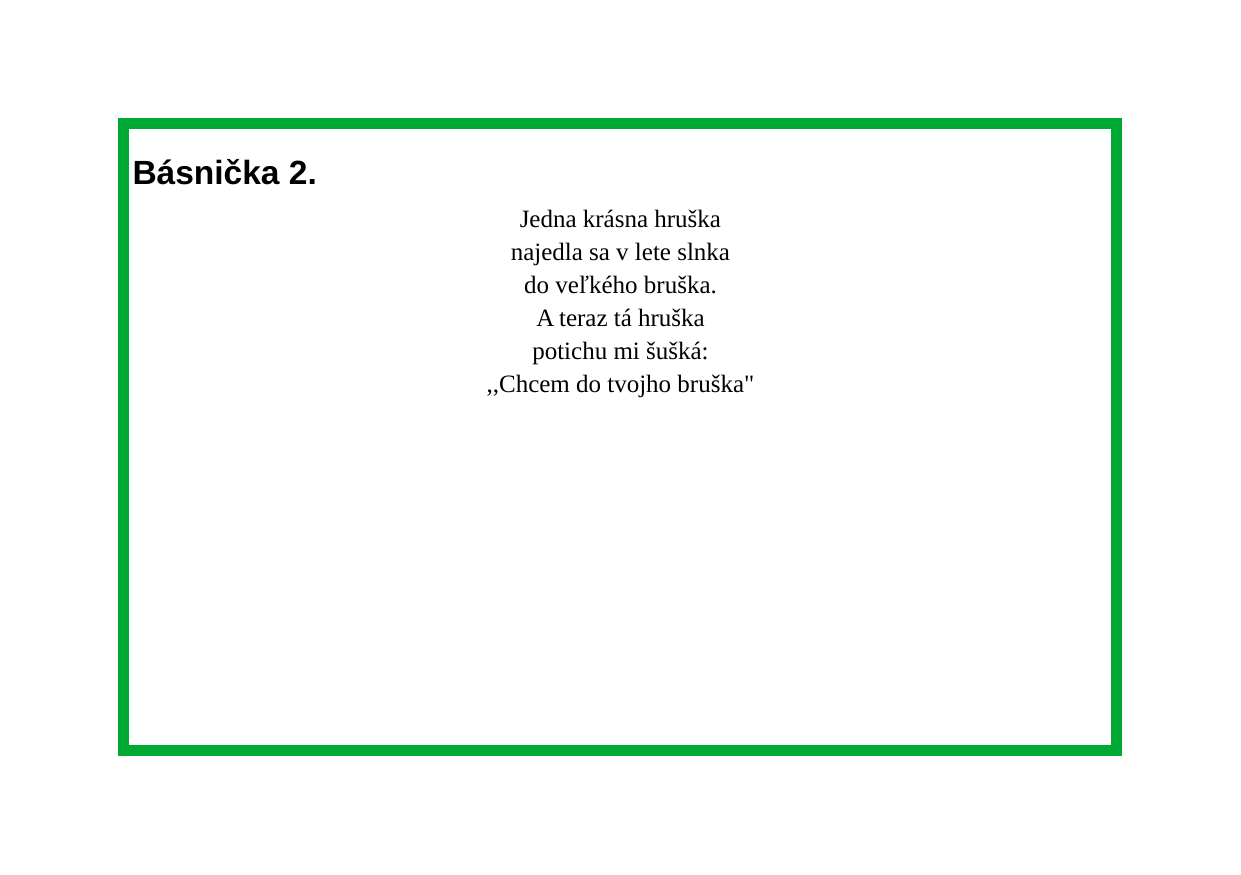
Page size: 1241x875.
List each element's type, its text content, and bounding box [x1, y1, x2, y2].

text Jedna krásna hruška [132, 204, 1108, 233]
text A teraz tá hruška [132, 303, 1108, 332]
subtitle Básnička 2. [132, 153, 1108, 192]
text do veľkého bruška. [132, 270, 1108, 299]
text najedla sa v lete slnka [132, 237, 1108, 266]
text potichu mi šušká: [132, 336, 1108, 365]
text ,,Chcem do tvojho bruška" [132, 369, 1108, 398]
